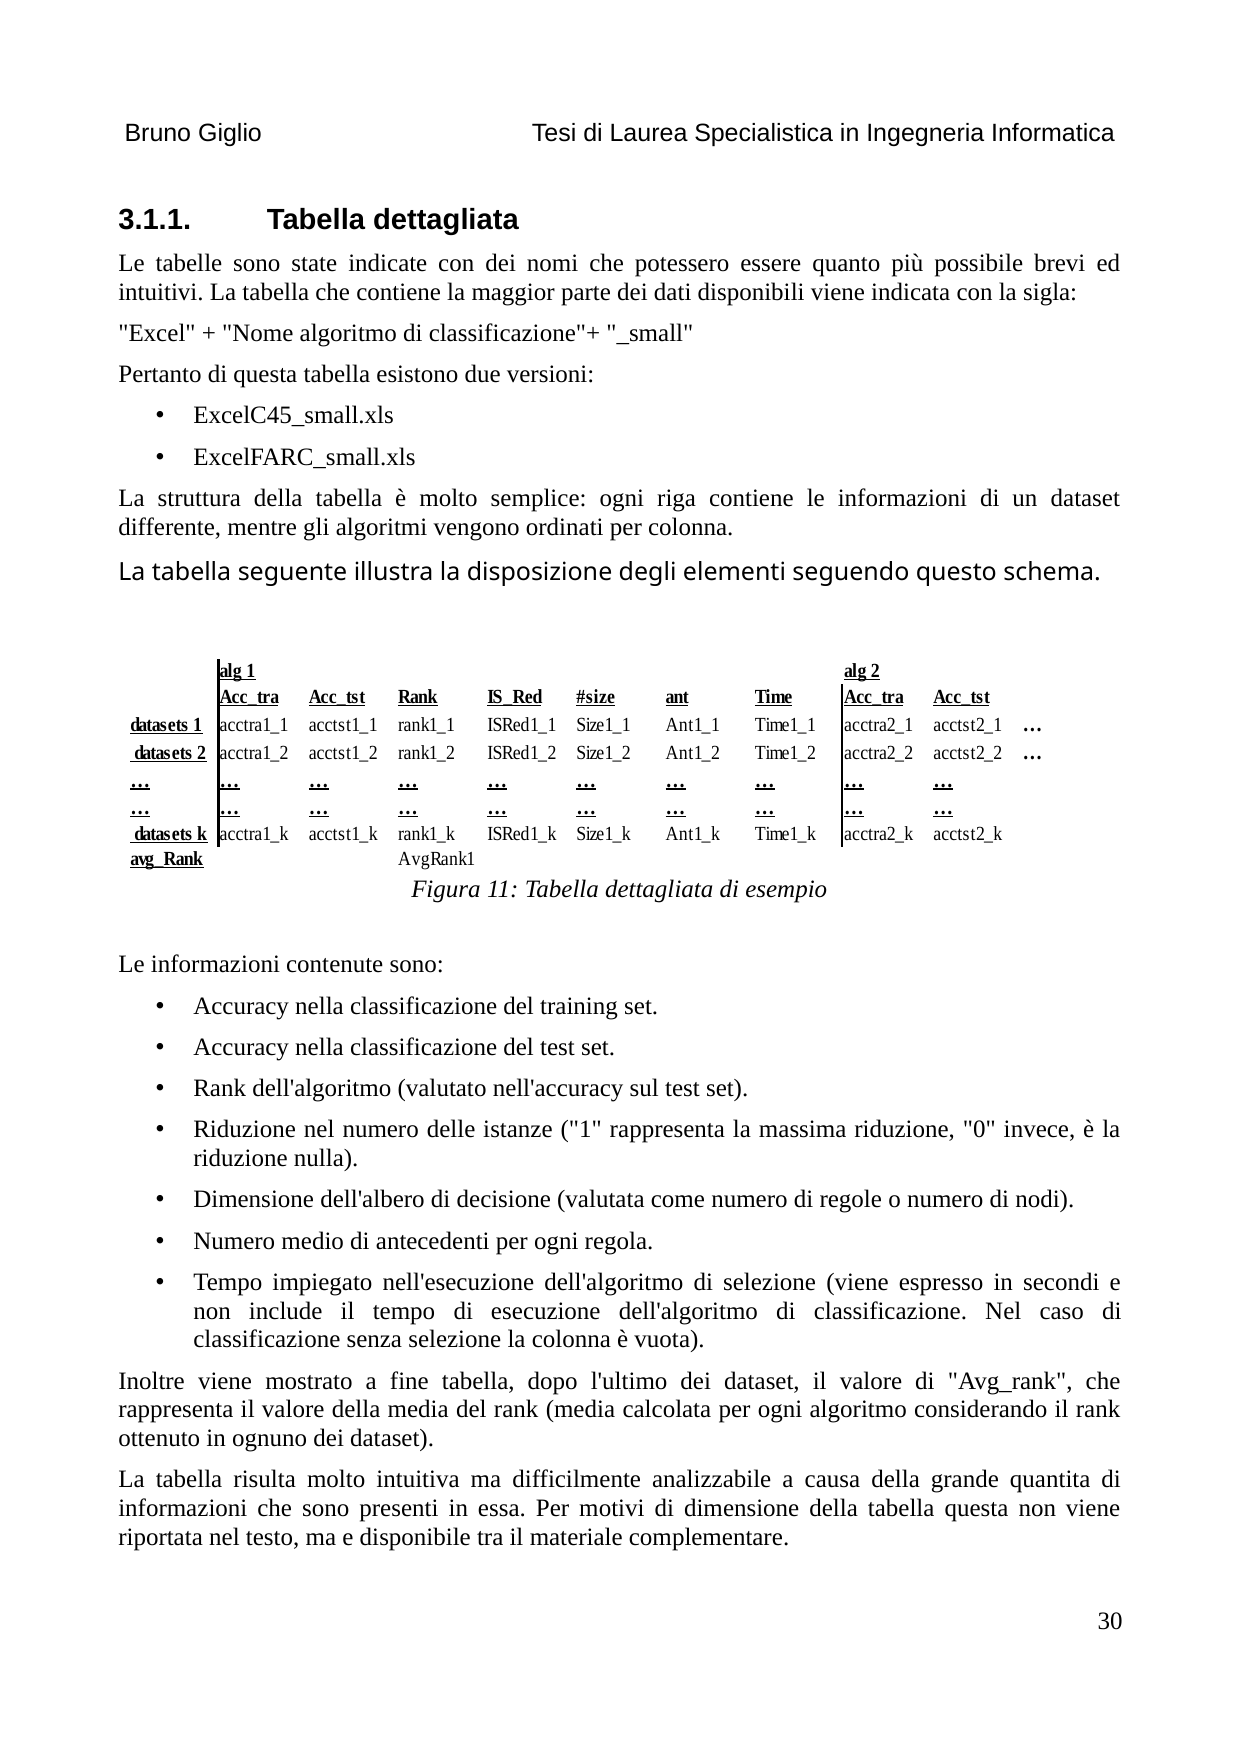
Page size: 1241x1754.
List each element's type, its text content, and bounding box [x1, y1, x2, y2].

list Tempo impiegato nell'esecuzione dell'algoritmo di selezione (viene espresso in secondi e non include il tempo di esecuzione dell'algoritmo di classificazione. Nel caso di classificazione senza selezione la colonna è vuota). [156, 1267, 1122, 1353]
text La tabella seguente illustra la disposizione degli elementi seguendo questo schema. [118, 553, 1122, 587]
list Dimensione dell'albero di decisione (valutata come numero di regole o numero di nodi). [156, 1184, 1122, 1213]
text "Excel" + "Nome algoritmo di classificazione"+ "_small" [118, 318, 1122, 347]
text Inoltre viene mostrato a fine tabella, dopo l'ultimo dei dataset, il valore di "Avg_rank", che rappresenta il valore della media del rank (media calcolata per ogni algoritmo considerando il rank ottenuto in ognuno dei dataset). [118, 1366, 1122, 1452]
text Pertanto di questa tabella esistono due versioni: [118, 359, 1122, 388]
text La struttura della tabella è molto semplice: ogni riga contiene le informazioni di un dataset differente, mentre gli algoritmi vengono ordinati per colonna. [118, 483, 1122, 541]
list ExcelFARC_small.xls [156, 442, 1122, 471]
list Riduzione nel numero delle istanze ("1" rappresenta la massima riduzione, "0" invece, è la riduzione nulla). [156, 1114, 1122, 1172]
text Figura 11: Tabella dettagliata di esempio [128, 659, 1112, 903]
list Numero medio di antecedenti per ogni regola. [156, 1226, 1122, 1254]
list ExcelC45_small.xls [156, 401, 1122, 429]
list Rank dell'algoritmo (valutato nell'accuracy sul test set). [156, 1073, 1122, 1102]
list Accuracy nella classificazione del test set. [156, 1032, 1122, 1061]
subtitle Tabella dettagliata [118, 202, 1122, 236]
text Le informazioni contenute sono: [118, 949, 1122, 978]
list Accuracy nella classificazione del training set. [156, 991, 1122, 1019]
text Le tabelle sono state indicate con dei nomi che potessero essere quanto più possibile brevi ed intuitivi. La tabella che contiene la maggior parte dei dati disponibili viene indicata con la sigla: [118, 248, 1122, 306]
text La tabella risulta molto intuitiva ma difficilmente analizzabile a causa della grande quantita di informazioni che sono presenti in essa. Per motivi di dimensione della tabella questa non viene riportata nel testo, ma e disponibile tra il materiale complementare. [118, 1464, 1122, 1551]
